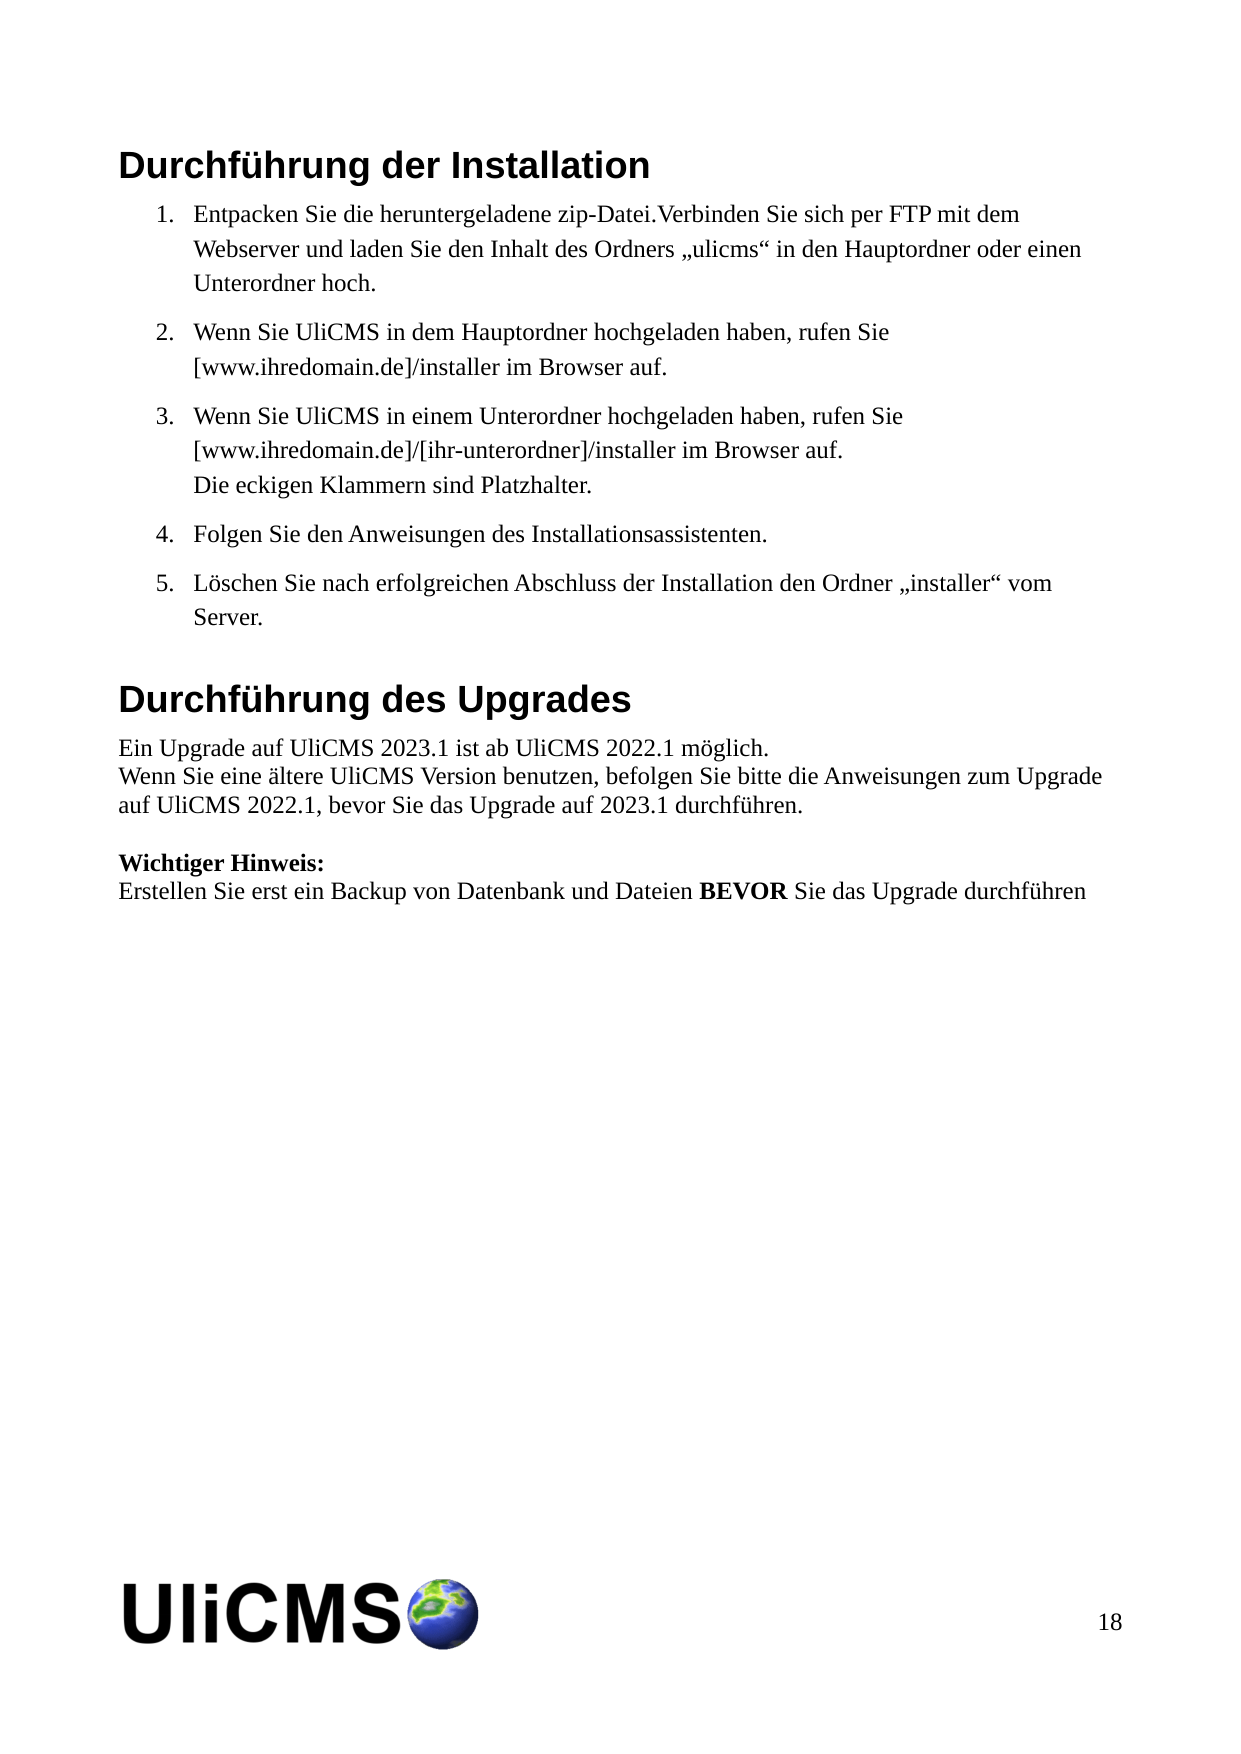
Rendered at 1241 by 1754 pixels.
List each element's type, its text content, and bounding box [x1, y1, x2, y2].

picture [118, 1578, 479, 1652]
text Wichtiger Hinweis: [118, 848, 1122, 876]
subtitle Durchführung des Upgrades [118, 676, 1122, 720]
text Erstellen Sie erst ein Backup von Datenbank und Dateien BEVOR Sie das Upgrade durchführen [118, 876, 1122, 905]
subtitle Durchführung der Installation [118, 143, 1122, 187]
list Folgen Sie den Anweisungen des Installationsassistenten. [156, 519, 1122, 548]
text Ein Upgrade auf UliCMS 2023.1 ist ab UliCMS 2022.1 möglich. Wenn Sie eine ältere UliCMS Version benutzen, befolgen Sie bitte die Anweisungen zum Upgrade auf UliCMS 2022.1, bevor Sie das Upgrade auf 2023.1 durchführen. [118, 733, 1122, 819]
list Entpacken Sie die heruntergeladene zip-Datei.Verbinden Sie sich per FTP mit dem Webserver und laden Sie den Inhalt des Ordners „ulicms“ in den Hauptordner oder einen Unterordner hoch. [156, 199, 1122, 297]
list Löschen Sie nach erfolgreichen Abschluss der Installation den Ordner „installer“ vom Server. [156, 568, 1122, 631]
list Wenn Sie UliCMS in einem Unterordner hochgeladen haben, rufen Sie [www.ihredomain.de]/[ihr-unterordner]/installer im Browser auf. Die eckigen Klammern sind Platzhalter. [156, 401, 1122, 498]
list Wenn Sie UliCMS in dem Hauptordner hochgeladen haben, rufen Sie [www.ihredomain.de]/installer im Browser auf. [156, 317, 1122, 381]
